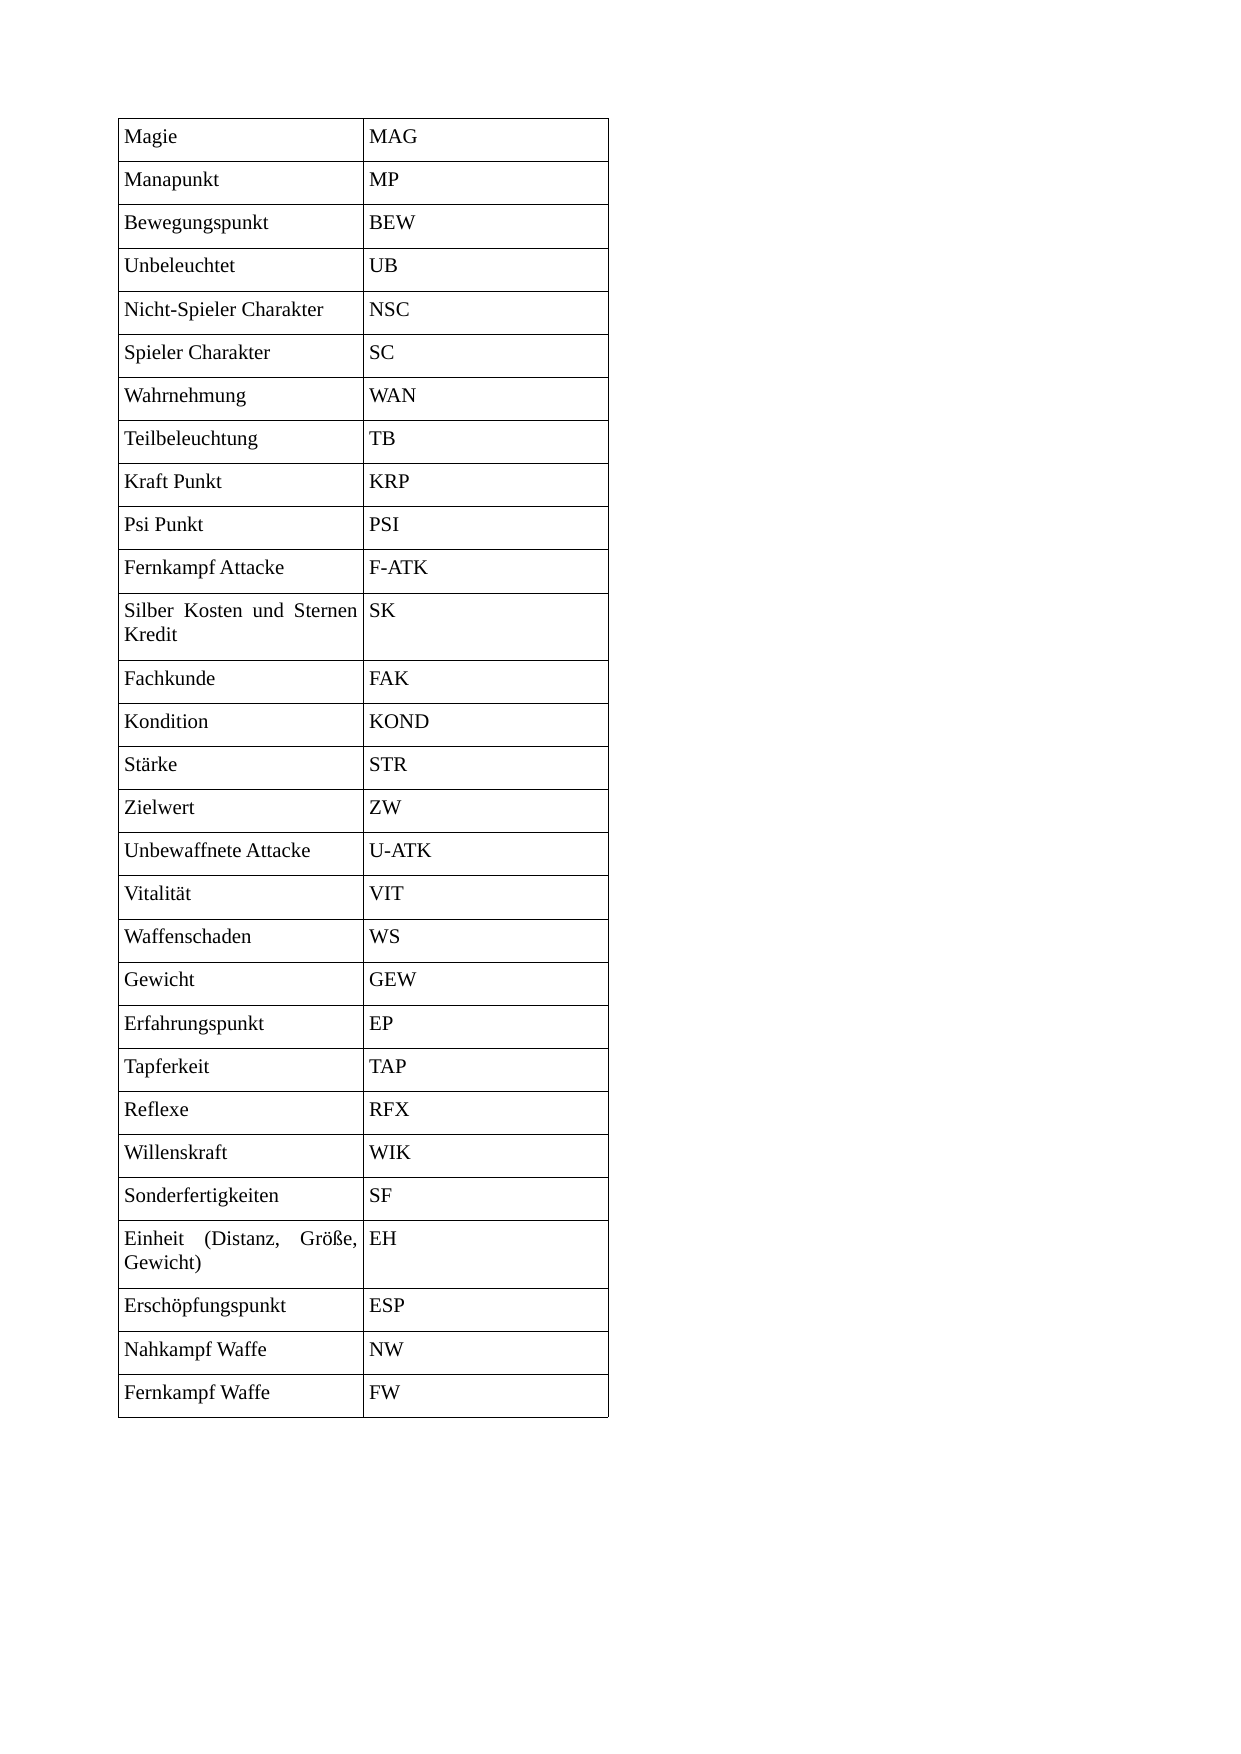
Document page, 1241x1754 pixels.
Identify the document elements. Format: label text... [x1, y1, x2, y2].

table_cell Spieler Charakter [119, 335, 363, 377]
table_cell Zielwert [119, 790, 363, 832]
table_cell Manapunkt [119, 162, 363, 204]
table_cell Vitalität [119, 876, 363, 918]
table_cell Kondition [119, 704, 363, 746]
table_cell WIK [364, 1135, 608, 1177]
table_cell Nicht-Spieler Charakter [119, 292, 363, 334]
table_cell RFX [364, 1092, 608, 1134]
table_cell ESP [364, 1289, 608, 1331]
table_cell MAG [364, 119, 608, 161]
table_cell FAK [364, 661, 608, 703]
table_cell Fernkampf Attacke [119, 550, 363, 592]
table_cell WS [364, 920, 608, 962]
table_cell STR [364, 747, 608, 789]
table_cell TB [364, 421, 608, 463]
table_cell EP [364, 1006, 608, 1048]
table_cell Unbewaffnete Attacke [119, 833, 363, 875]
table_cell Willenskraft [119, 1135, 363, 1177]
table_cell FW [364, 1375, 608, 1417]
table_cell Einheit (Distanz, Größe, Gewicht) [119, 1221, 363, 1287]
table_cell SC [364, 335, 608, 377]
table_cell NSC [364, 292, 608, 334]
table_cell Erfahrungspunkt [119, 1006, 363, 1048]
table_cell EH [364, 1221, 608, 1287]
table_cell KOND [364, 704, 608, 746]
table_cell MP [364, 162, 608, 204]
table_cell Gewicht [119, 963, 363, 1005]
table_cell Tapferkeit [119, 1049, 363, 1091]
table_cell WAN [364, 378, 608, 420]
table_cell Waffenschaden [119, 920, 363, 962]
table_cell SF [364, 1178, 608, 1220]
table_cell Unbeleuchtet [119, 249, 363, 291]
table_cell Fernkampf Waffe [119, 1375, 363, 1417]
table_cell Teilbeleuchtung [119, 421, 363, 463]
table_cell Psi Punkt [119, 507, 363, 549]
table_cell Silber Kosten und Sternen Kredit [119, 594, 363, 660]
table_cell ZW [364, 790, 608, 832]
table_cell KRP [364, 464, 608, 506]
table_cell Erschöpfungspunkt [119, 1289, 363, 1331]
table_cell TAP [364, 1049, 608, 1091]
table_cell Magie [119, 119, 363, 161]
table_cell U-ATK [364, 833, 608, 875]
table_cell Nahkampf Waffe [119, 1332, 363, 1374]
table_cell VIT [364, 876, 608, 918]
table_cell BEW [364, 205, 608, 247]
table_cell Kraft Punkt [119, 464, 363, 506]
table_cell GEW [364, 963, 608, 1005]
table_cell Stärke [119, 747, 363, 789]
table_cell NW [364, 1332, 608, 1374]
table_cell Bewegungspunkt [119, 205, 363, 247]
table_cell Sonderfertigkeiten [119, 1178, 363, 1220]
table_cell F-ATK [364, 550, 608, 592]
table_cell Wahrnehmung [119, 378, 363, 420]
table_cell Fachkunde [119, 661, 363, 703]
table_cell SK [364, 594, 608, 660]
table_cell Reflexe [119, 1092, 363, 1134]
table_cell PSI [364, 507, 608, 549]
table_cell UB [364, 249, 608, 291]
